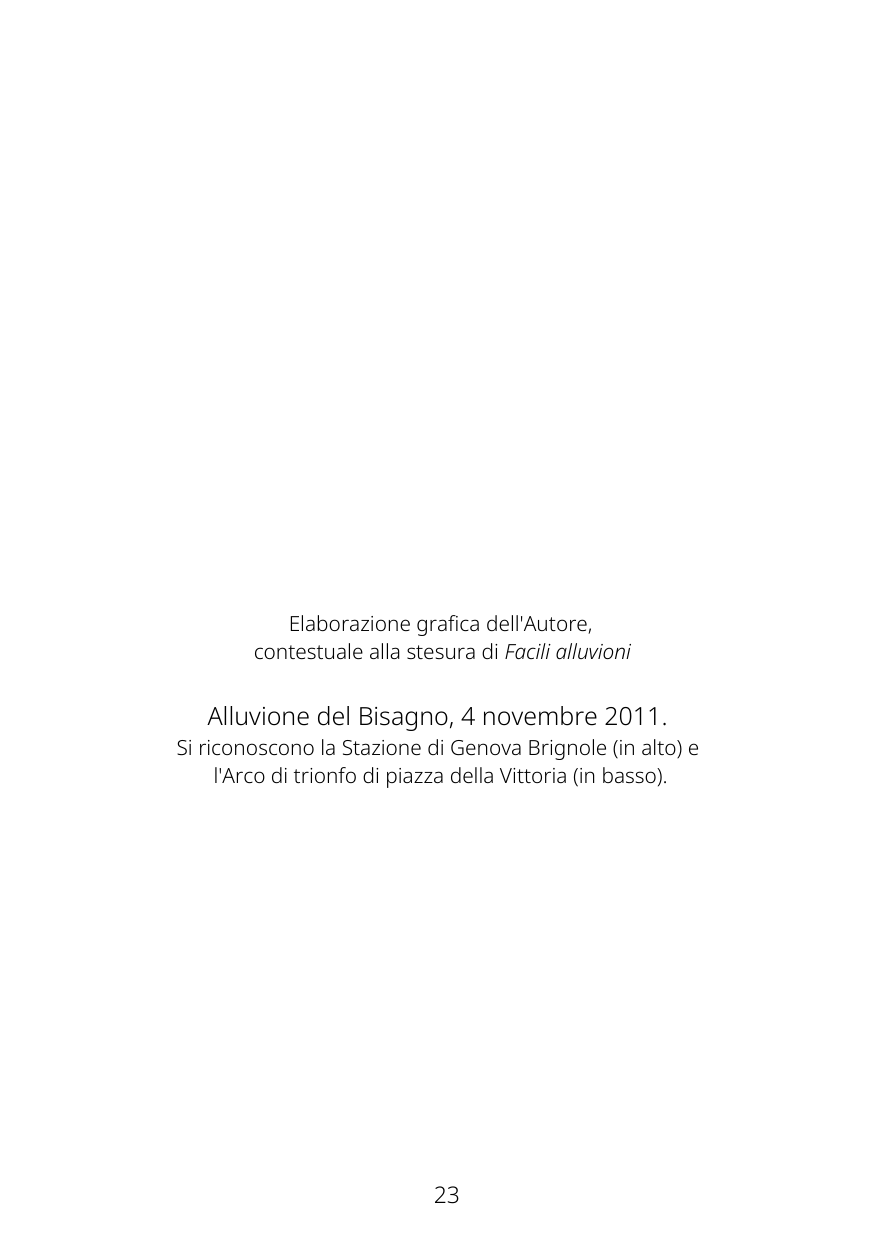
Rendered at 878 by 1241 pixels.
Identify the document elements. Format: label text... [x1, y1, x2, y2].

text Alluvione del Bisagno, 4 novembre 2011. Si riconoscono la Stazione di Genova Brignole (in alto) e l'Arco di trionfo di piazza della Vittoria (in basso). [75, 699, 806, 789]
text Elaborazione grafica dell'Autore, contestuale alla stesura di Facili alluvioni [75, 609, 806, 666]
